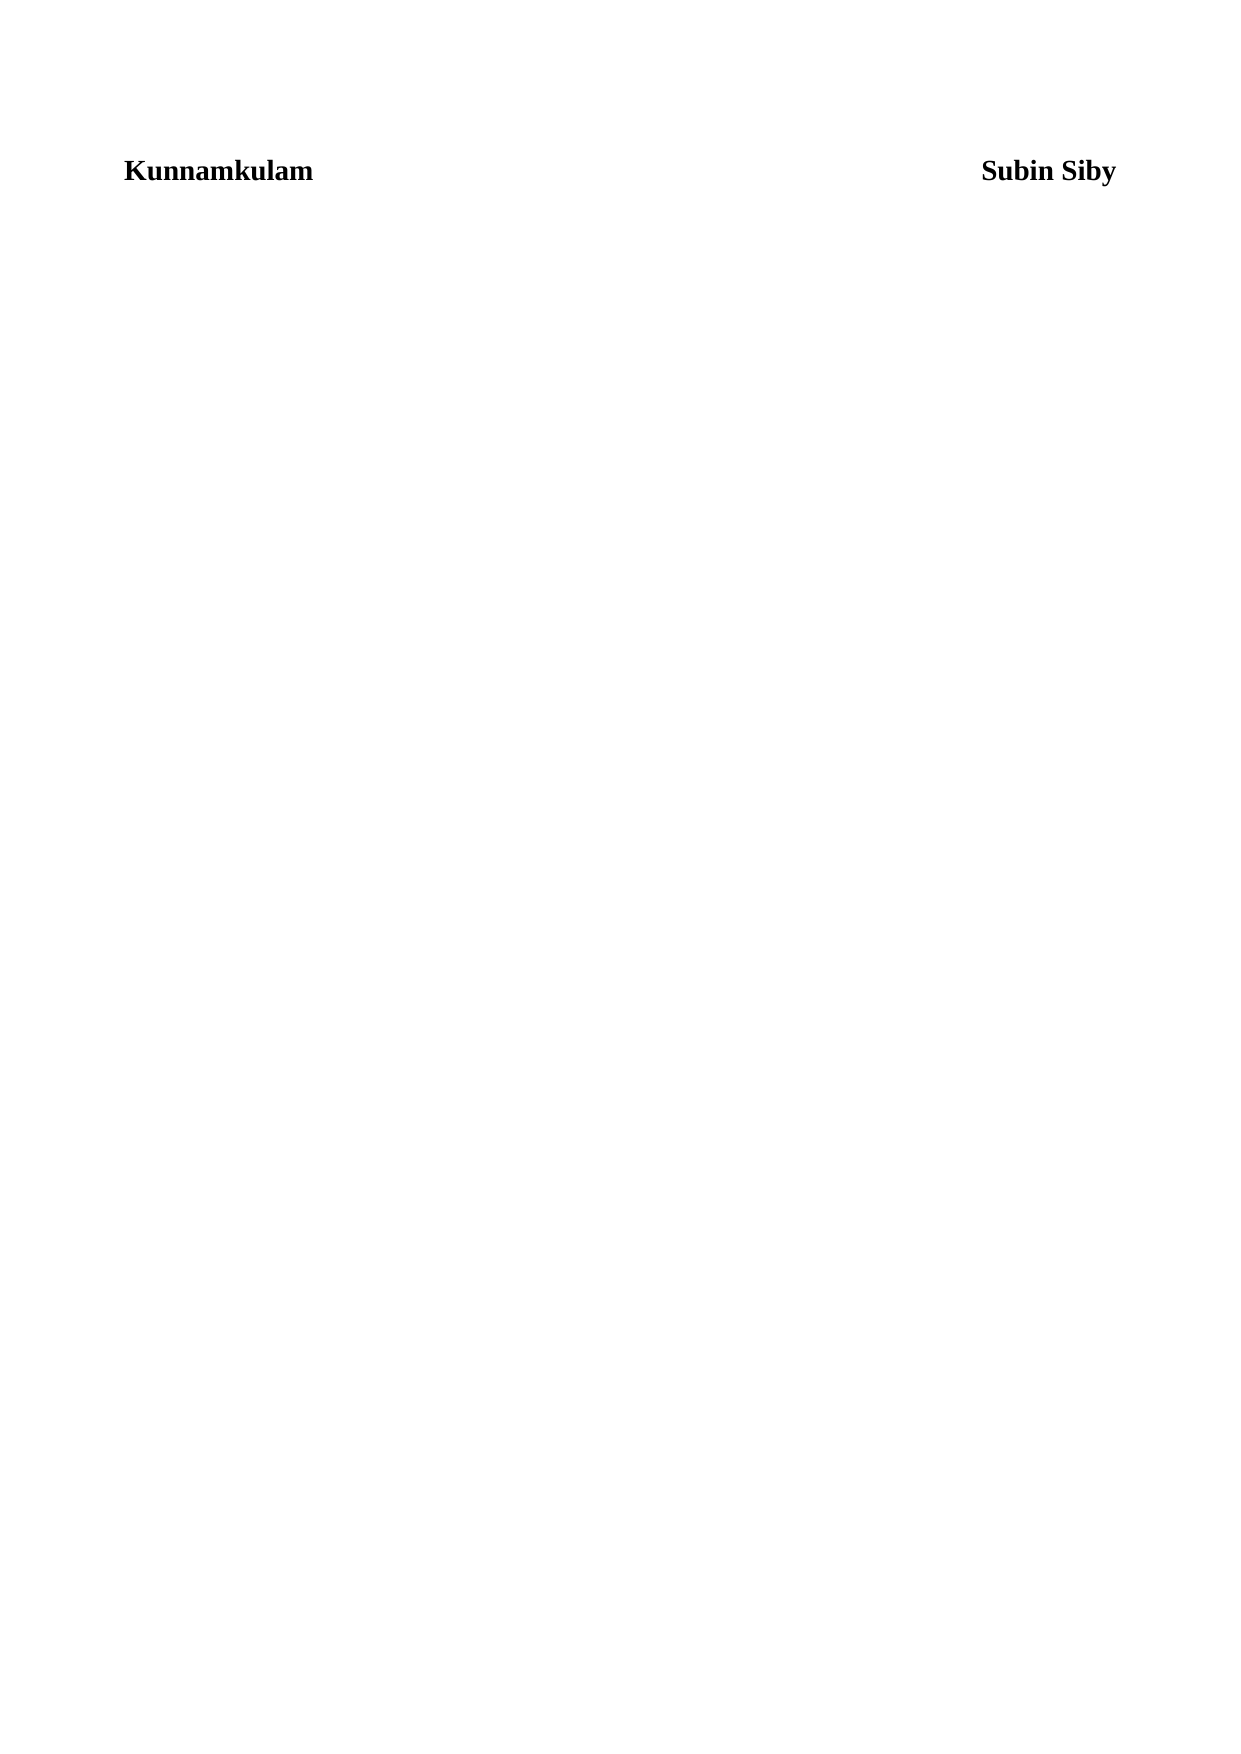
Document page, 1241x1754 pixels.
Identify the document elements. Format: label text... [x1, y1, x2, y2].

table_header Kunnamkulam [118, 147, 620, 192]
table_header Subin Siby [620, 147, 1122, 192]
